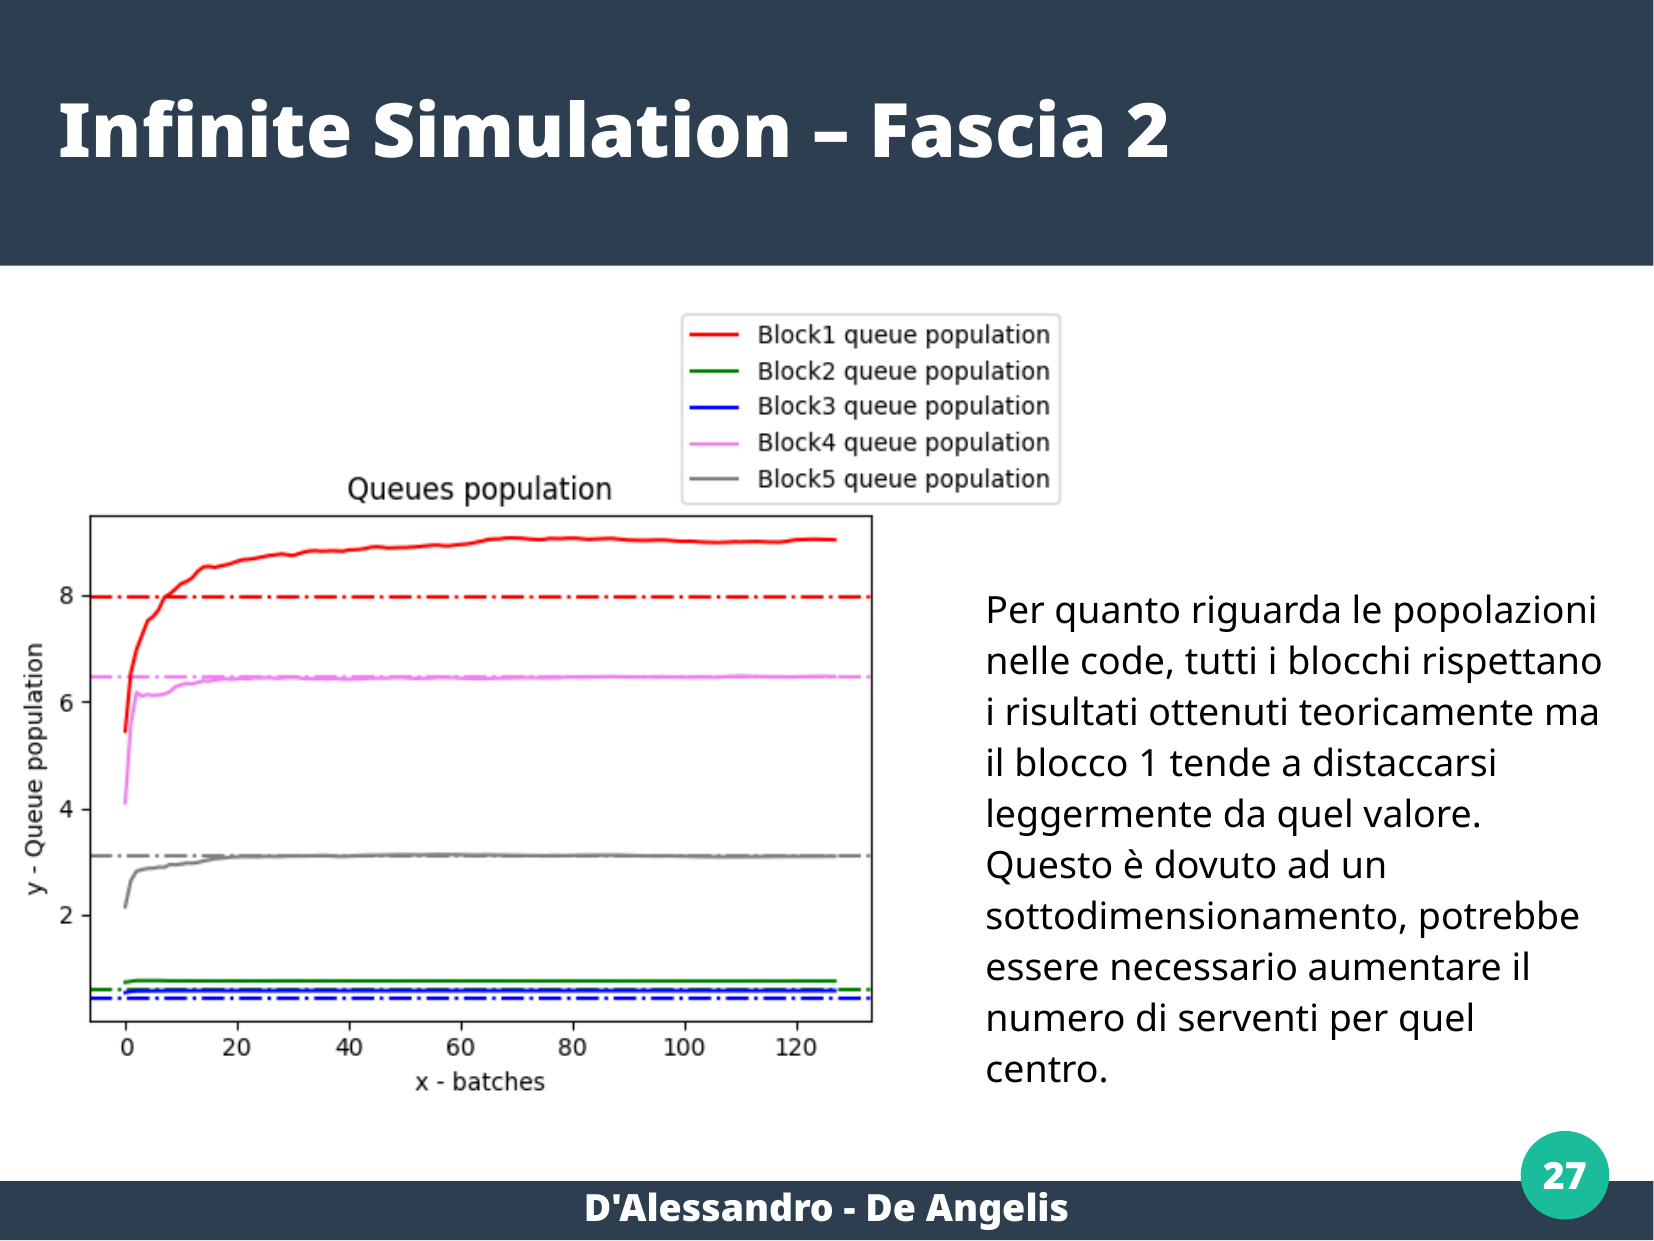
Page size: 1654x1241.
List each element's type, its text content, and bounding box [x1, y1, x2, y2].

title Infinite Simulation – Fascia 2 [59, 49, 1595, 207]
text_box Per quanto riguarda le popolazioni nelle code, tutti i blocchi rispettano i risultati ottenuti teoricamente ma il blocco 1 tende a distaccarsi leggermente da quel valore. Questo è dovuto ad un sottodimensionamento, potrebbe essere necessario aumentare il numero di serventi per quel centro. [970, 576, 1621, 1102]
picture [0, 288, 1085, 1123]
